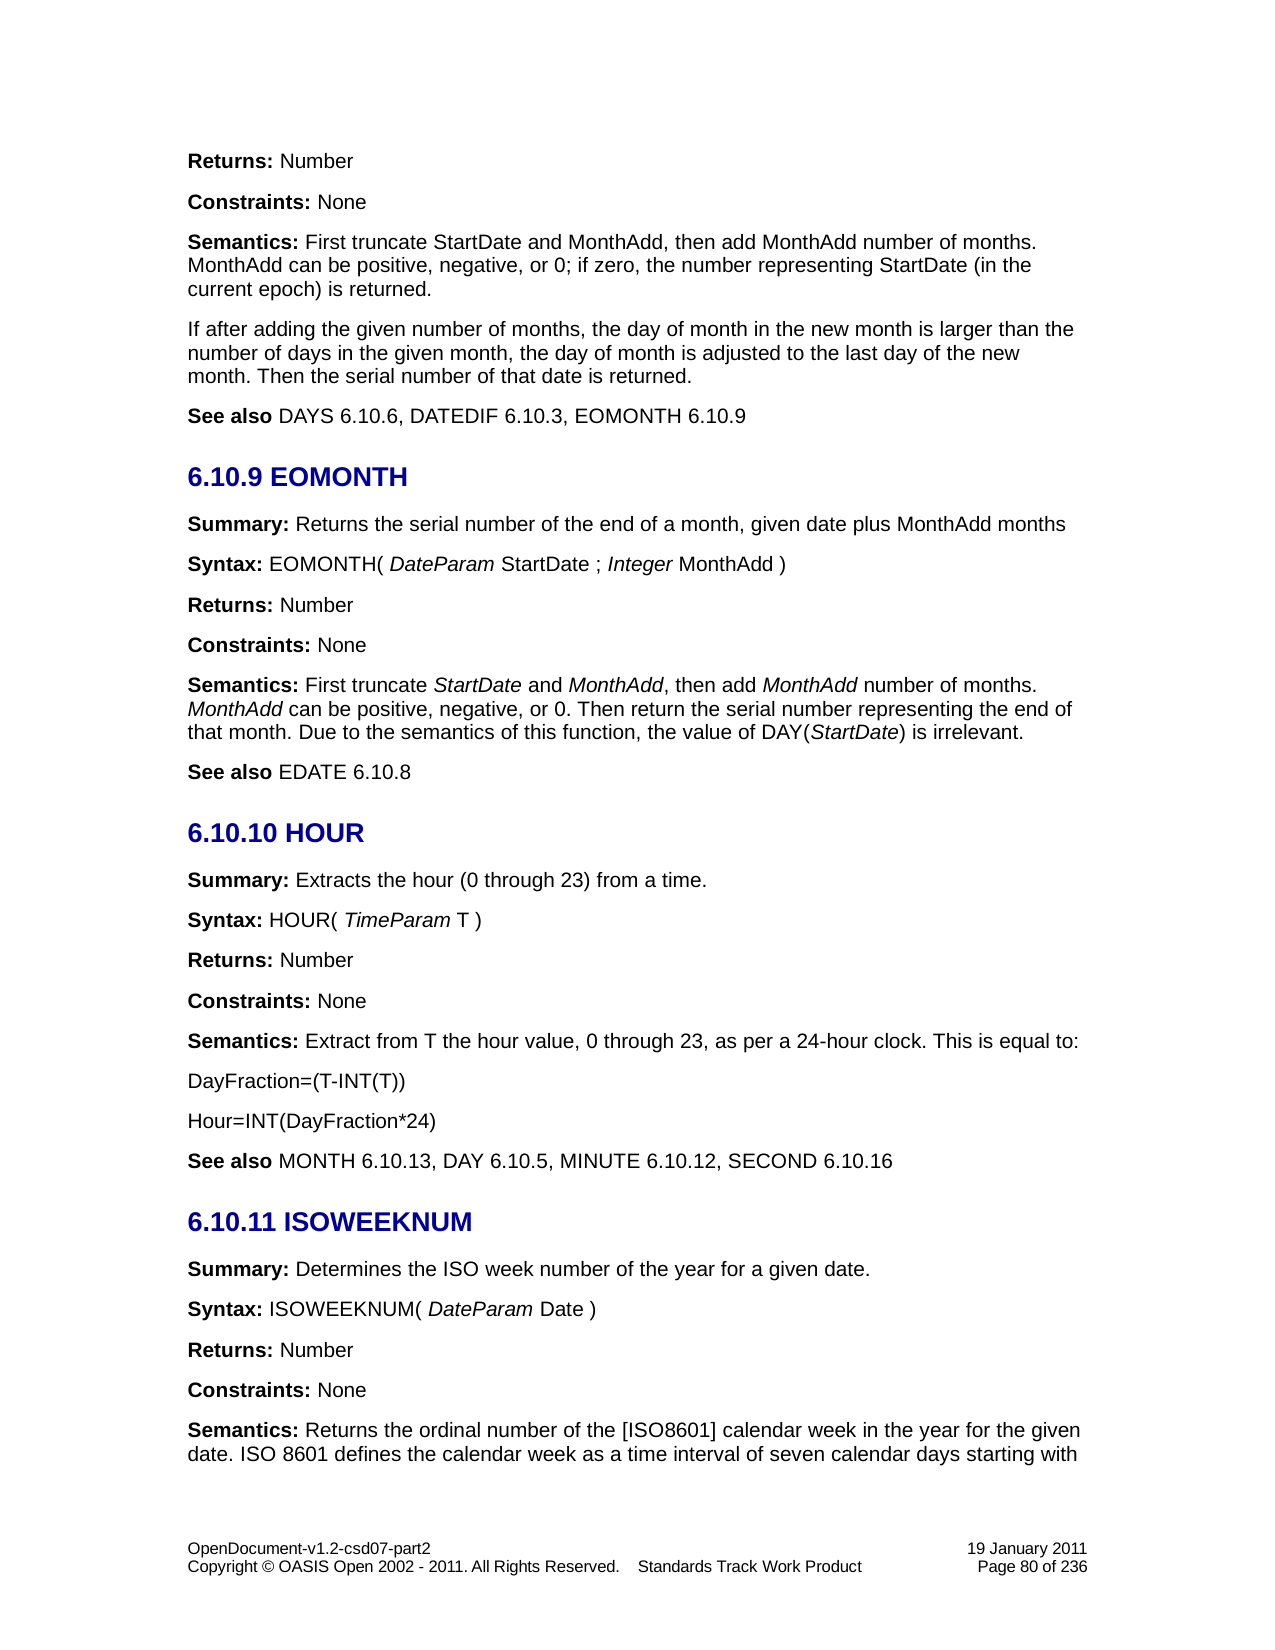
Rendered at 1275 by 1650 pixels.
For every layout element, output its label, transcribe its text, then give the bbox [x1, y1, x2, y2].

text Returns: Number [187, 949, 1088, 972]
text Returns: Number [187, 1338, 1088, 1362]
text Syntax: HOUR( TimeParam T ) [187, 909, 1088, 932]
text Summary: Determines the ISO week number of the year for a given date. [187, 1258, 1088, 1281]
text Constraints: None [187, 989, 1088, 1013]
subtitle EOMONTH [187, 462, 1088, 492]
text Constraints: None [187, 190, 1088, 214]
text Constraints: None [187, 1378, 1088, 1402]
text Syntax: ISOWEEKNUM( DateParam Date ) [187, 1298, 1088, 1321]
text Summary: Extracts the hour (0 through 23) from a time. [187, 868, 1088, 892]
text See also EDATE 6.10.8 [187, 761, 1088, 784]
text Constraints: None [187, 633, 1088, 657]
text Semantics: Returns the ordinal number of the [ISO8601] calendar week in the year for the given date. ISO 8601 defines the calendar week as a time interval of seven calendar days starting with [187, 1418, 1088, 1466]
subtitle HOUR [187, 818, 1088, 848]
text Syntax: EOMONTH( DateParam StartDate ; Integer MonthAdd ) [187, 553, 1088, 576]
text Hour=INT(DayFraction*24) [187, 1110, 1088, 1133]
text DayFraction=(T-INT(T)) [187, 1069, 1088, 1093]
text See also DAYS 6.10.6, DATEDIF 6.10.3, EOMONTH 6.10.9 [187, 405, 1088, 428]
text If after adding the given number of months, the day of month in the new month is larger than the number of days in the given month, the day of month is adjusted to the last day of the new month. Then the serial number of that date is returned. [187, 318, 1088, 388]
text Returns: Number [187, 150, 1088, 173]
text See also MONTH 6.10.13, DAY 6.10.5, MINUTE 6.10.12, SECOND 6.10.16 [187, 1150, 1088, 1173]
text Semantics: First truncate StartDate and MonthAdd, then add MonthAdd number of months. MonthAdd can be positive, negative, or 0; if zero, the number representing StartDate (in the current epoch) is returned. [187, 230, 1088, 301]
text Returns: Number [187, 593, 1088, 617]
subtitle ISOWEEKNUM [187, 1207, 1088, 1237]
text Summary: Returns the serial number of the end of a month, given date plus MonthAdd months [187, 513, 1088, 536]
text Semantics: First truncate StartDate and MonthAdd, then add MonthAdd number of months. MonthAdd can be positive, negative, or 0. Then return the serial number representing the end of that month. Due to the semantics of this function, the value of DAY(StartDate) is irrelevant. [187, 673, 1088, 744]
text Semantics: Extract from T the hour value, 0 through 23, as per a 24-hour clock. This is equal to: [187, 1029, 1088, 1053]
